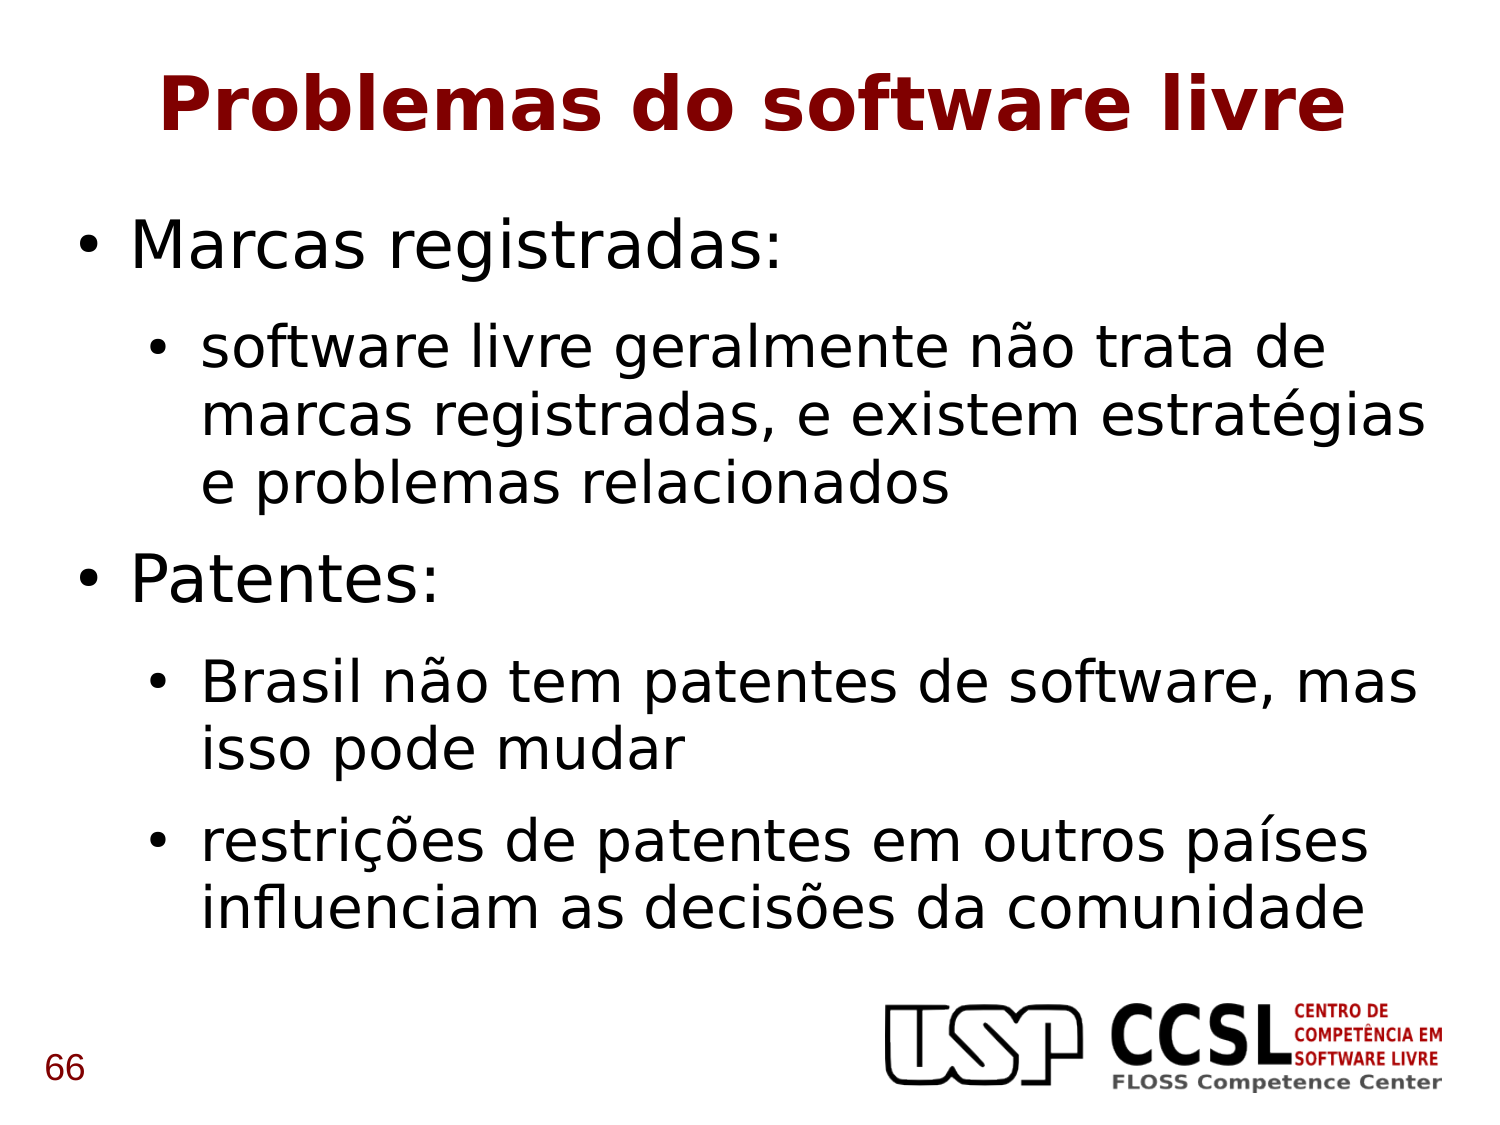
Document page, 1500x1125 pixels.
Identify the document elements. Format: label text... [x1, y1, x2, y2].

title Problemas do software livre [59, 29, 1447, 180]
picture [885, 1003, 1442, 1093]
list Marcas registradas: software livre geralmente não trata de marcas registradas, e existem estratégias e problemas relacionados Patentes: Brasil não tem patentes de software, mas isso pode mudar restrições de patentes em outros países influenciam as decisões da comunidade [59, 206, 1447, 950]
